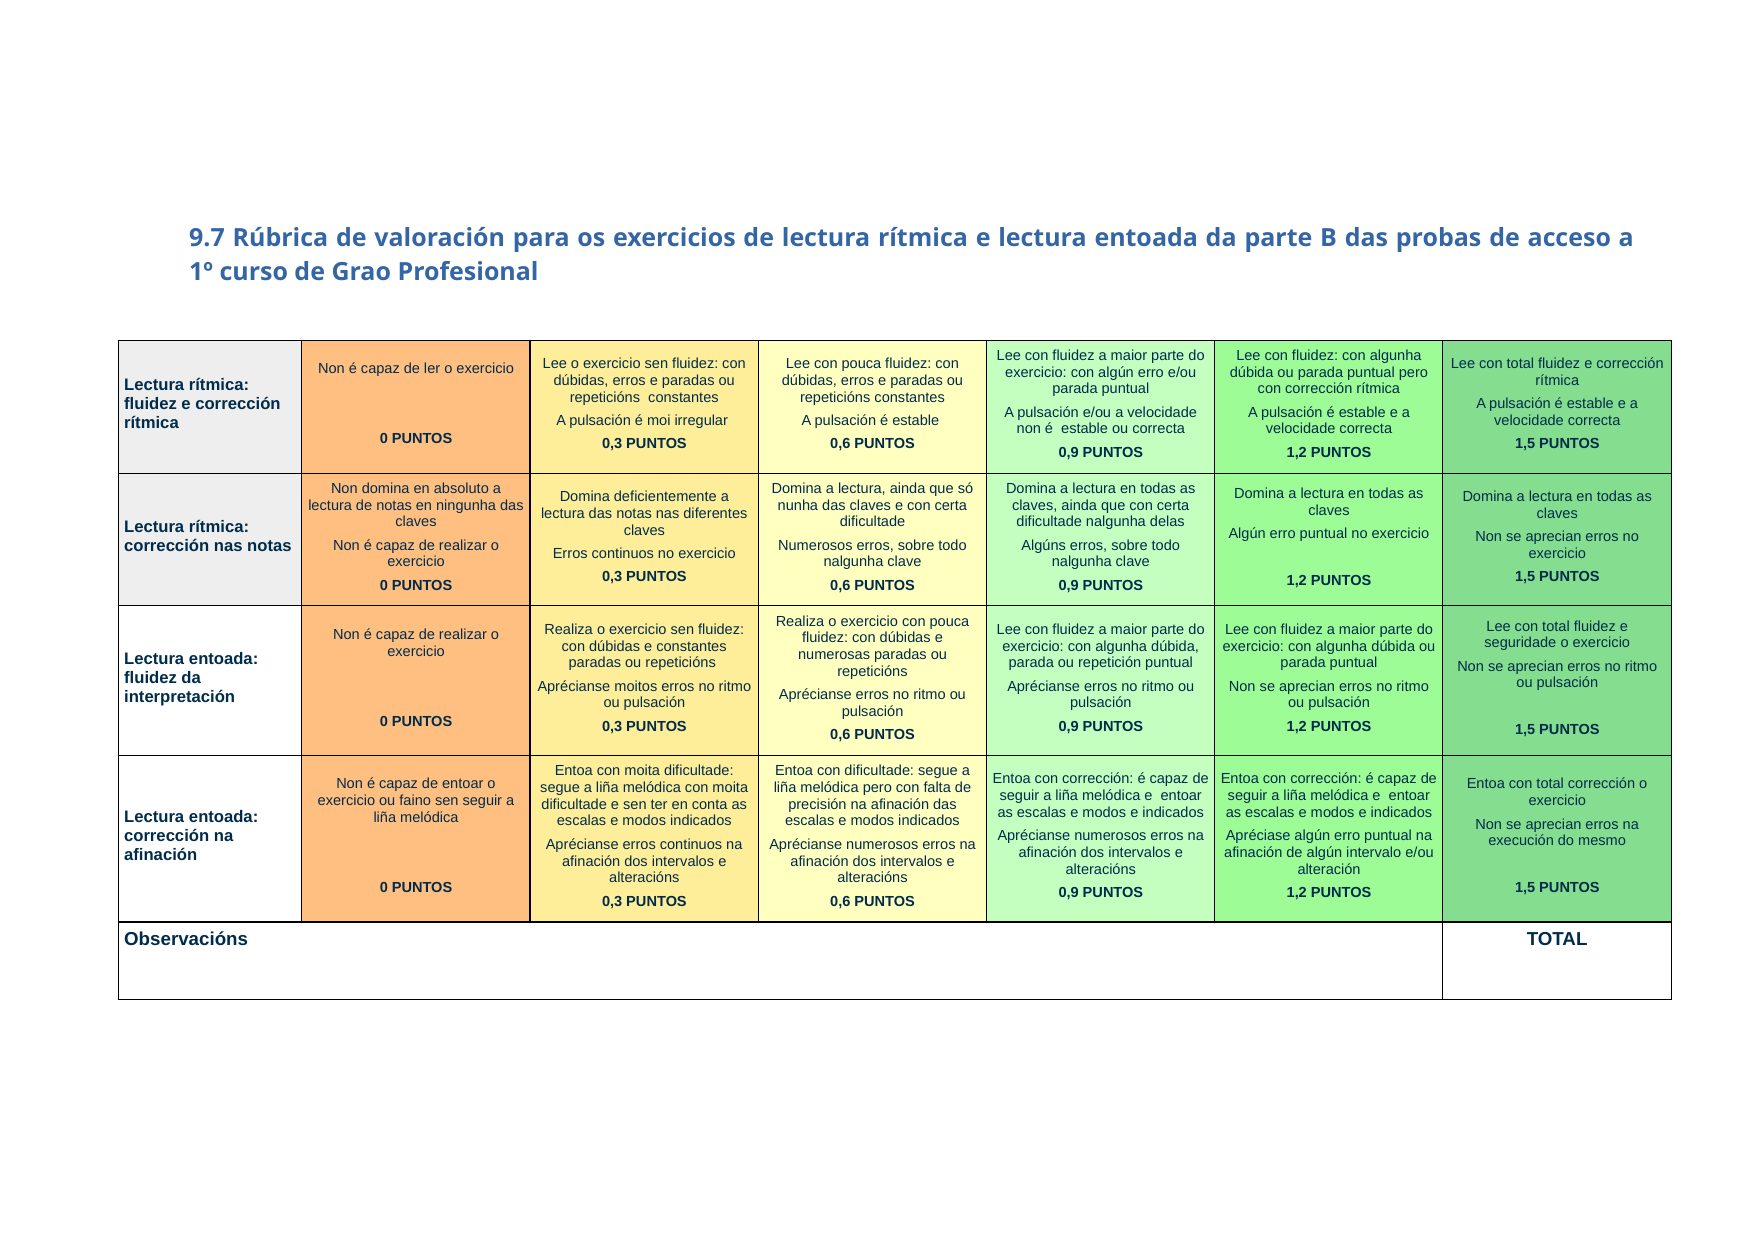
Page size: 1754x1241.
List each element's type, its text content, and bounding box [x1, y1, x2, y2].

table_cell TOTAL [1443, 923, 1671, 998]
table_header Lectura rítmica: fluidez e corrección rítmica [119, 341, 301, 473]
table_cell Lee con total fluidez e seguridade o exercicio Non se aprecian erros no ritmo ou pulsación 1,5 PUNTOS [1443, 606, 1671, 755]
table_cell Lectura entoada: corrección na afinación [119, 756, 301, 921]
table_cell Non é capaz de realizar o exercicio 0 PUNTOS [302, 606, 529, 755]
table_cell Lee con fluidez a maior parte do exercicio: con algunha dúbida ou parada puntual Non se aprecian erros no ritmo ou pulsación 1,2 PUNTOS [1215, 606, 1442, 755]
table_cell Non é capaz de entoar o exercicio ou faino sen seguir a liña melódica 0 PUNTOS [302, 756, 529, 921]
table_cell Observacións [119, 923, 1442, 998]
table_cell Entoa con corrección: é capaz de seguir a liña melódica e entoar as escalas e modos e indicados Apréciase algún erro puntual na afinación de algún intervalo e/ou alteración 1,2 PUNTOS [1215, 756, 1442, 921]
table_cell Entoa con moita dificultade: segue a liña melódica con moita dificultade e sen ter en conta as escalas e modos indicados Aprécianse erros continuos na afinación dos intervalos e alteracións 0,3 PUNTOS [531, 756, 758, 921]
table_cell Entoa con total corrección o exercicio Non se aprecian erros na execución do mesmo 1,5 PUNTOS [1443, 756, 1671, 921]
table_cell Domina a lectura en todas as claves Non se aprecian erros no exercicio 1,5 PUNTOS [1443, 474, 1671, 605]
table_header Lee con total fluidez e corrección rítmica A pulsación é estable e a velocidade correcta 1,5 PUNTOS [1443, 341, 1671, 473]
table_header Lee o exercicio sen fluidez: con dúbidas, erros e paradas ou repeticións constantes A pulsación é moi irregular 0,3 PUNTOS [531, 341, 758, 473]
table_header Non é capaz de ler o exercicio 0 PUNTOS [302, 341, 529, 473]
table_cell Non domina en absoluto a lectura de notas en ningunha das claves Non é capaz de realizar o exercicio 0 PUNTOS [302, 474, 529, 605]
table_header Lee con pouca fluidez: con dúbidas, erros e paradas ou repeticións constantes A pulsación é estable 0,6 PUNTOS [759, 341, 986, 473]
text 9.7 Rúbrica de valoración para os exercicios de lectura rítmica e lectura entoada da parte B das probas de acceso a 1º curso de Grao Profesional [189, 219, 1636, 288]
table_cell Lee con fluidez a maior parte do exercicio: con algunha dúbida, parada ou repetición puntual Aprécianse erros no ritmo ou pulsación 0,9 PUNTOS [987, 606, 1214, 755]
table_header Lee con fluidez: con algunha dúbida ou parada puntual pero con corrección rítmica A pulsación é estable e a velocidade correcta 1,2 PUNTOS [1215, 341, 1442, 473]
table_cell Realiza o exercicio con pouca fluidez: con dúbidas e numerosas paradas ou repeticións Aprécianse erros no ritmo ou pulsación 0,6 PUNTOS [759, 606, 986, 755]
table_cell Lectura entoada: fluidez da interpretación [119, 606, 301, 755]
table_cell Lectura rítmica: corrección nas notas [119, 474, 301, 605]
table_cell Entoa con dificultade: segue a liña melódica pero con falta de precisión na afinación das escalas e modos indicados Aprécianse numerosos erros na afinación dos intervalos e alteracións 0,6 PUNTOS [759, 756, 986, 921]
table_cell Domina deficientemente a lectura das notas nas diferentes claves Erros continuos no exercicio 0,3 PUNTOS [531, 474, 758, 605]
table_header Lee con fluidez a maior parte do exercicio: con algún erro e/ou parada puntual A pulsación e/ou a velocidade non é estable ou correcta 0,9 PUNTOS [987, 341, 1214, 473]
table_cell Entoa con corrección: é capaz de seguir a liña melódica e entoar as escalas e modos e indicados Aprécianse numerosos erros na afinación dos intervalos e alteracións 0,9 PUNTOS [987, 756, 1214, 921]
table_cell Domina a lectura, ainda que só nunha das claves e con certa dificultade Numerosos erros, sobre todo nalgunha clave 0,6 PUNTOS [759, 474, 986, 605]
table_cell Domina a lectura en todas as claves Algún erro puntual no exercicio 1,2 PUNTOS [1215, 474, 1442, 605]
table_cell Domina a lectura en todas as claves, ainda que con certa dificultade nalgunha delas Algúns erros, sobre todo nalgunha clave 0,9 PUNTOS [987, 474, 1214, 605]
table_cell Realiza o exercicio sen fluidez: con dúbidas e constantes paradas ou repeticións Aprécianse moitos erros no ritmo ou pulsación 0,3 PUNTOS [531, 606, 758, 755]
